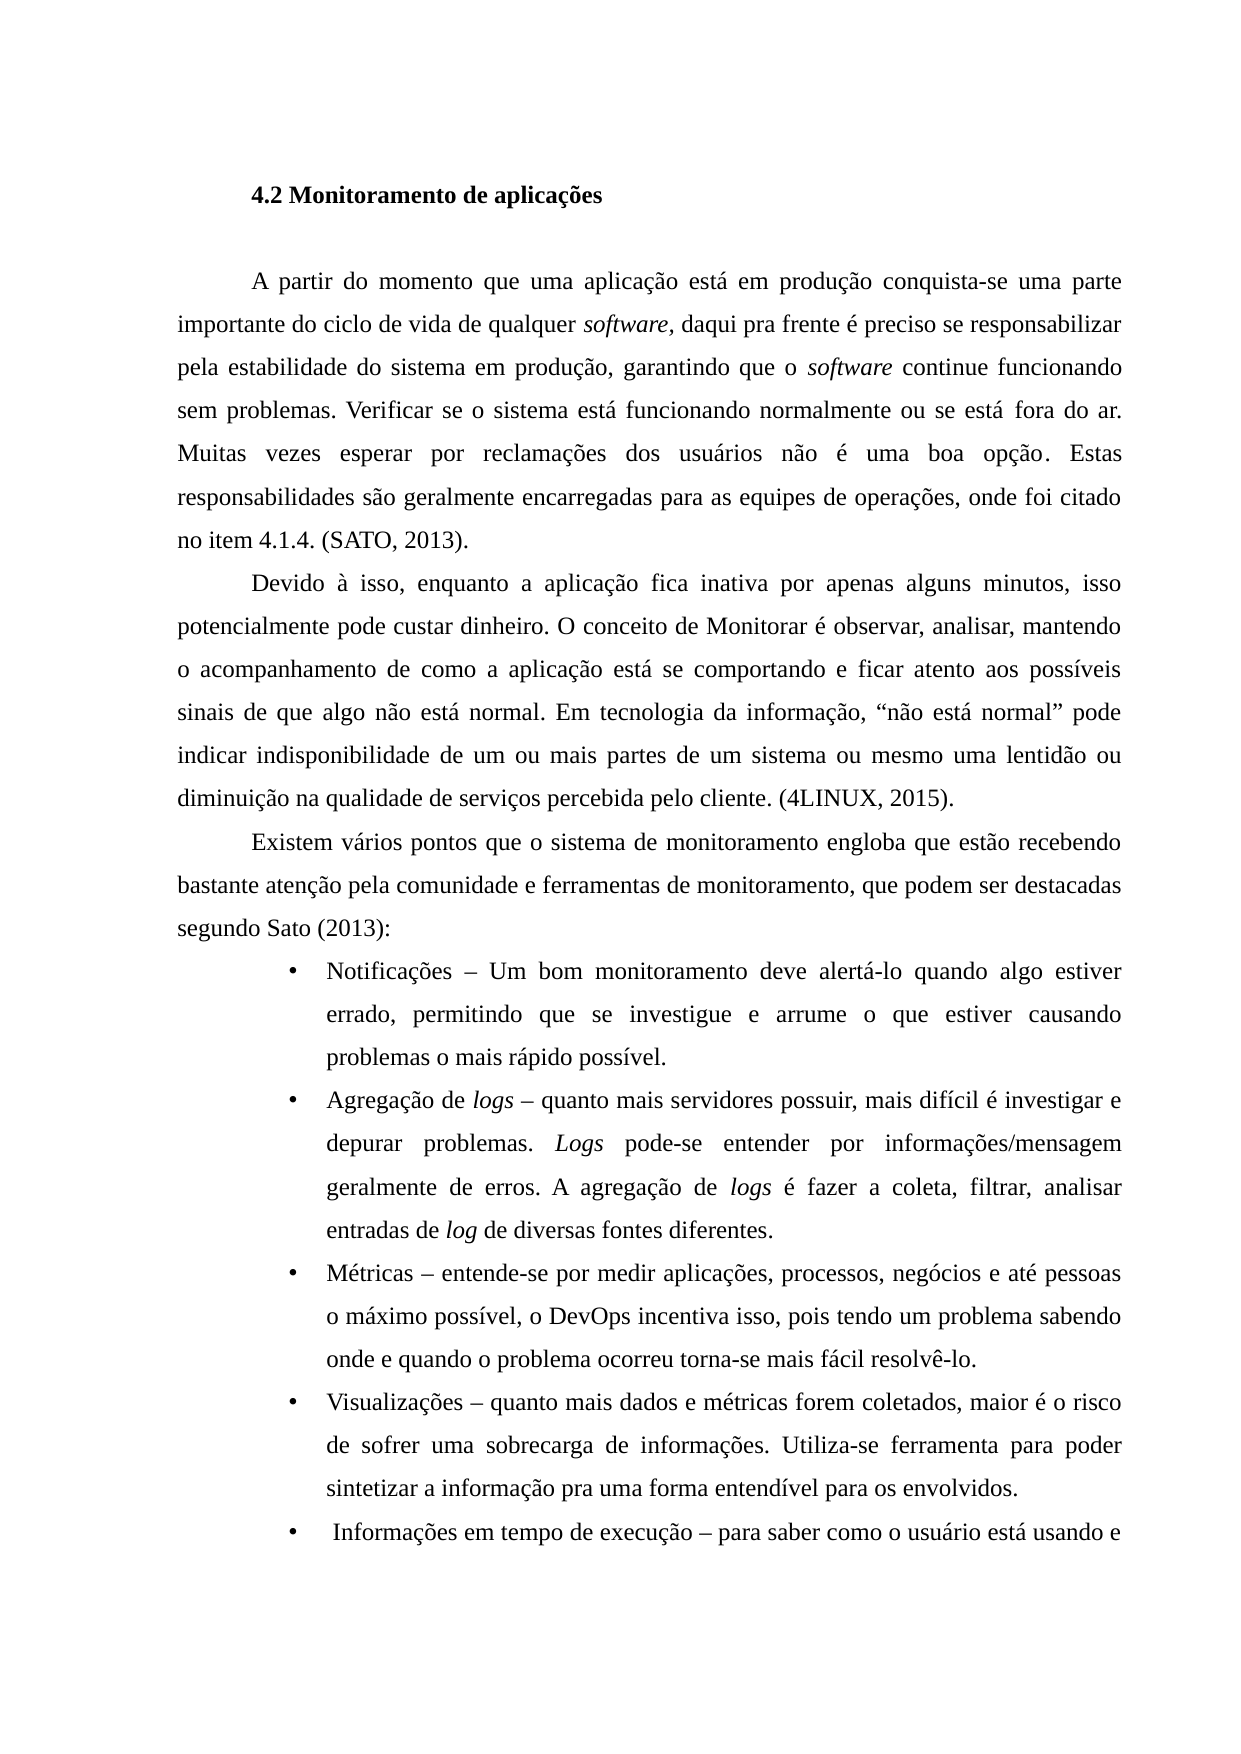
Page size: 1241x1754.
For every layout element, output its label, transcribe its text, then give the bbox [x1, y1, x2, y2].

list Informações em tempo de execução – para saber como o usuário está usando e [288, 1517, 1122, 1545]
text 4.2 Monitoramento de aplicações [177, 180, 1122, 208]
list Métricas – entende-se por medir aplicações, processos, negócios e até pessoas o máximo possível, o DevOps incentiva isso, pois tendo um problema sabendo onde e quando o problema ocorreu torna-se mais fácil resolvê-lo. [288, 1258, 1122, 1373]
text A partir do momento que uma aplicação está em produção conquista-se uma parte importante do ciclo de vida de qualquer software, daqui pra frente é preciso se responsabilizar pela estabilidade do sistema em produção, garantindo que o software continue funcionando sem problemas. Verificar se o sistema está funcionando normalmente ou se está fora do ar. Muitas vezes esperar por reclamações dos usuários não é uma boa opção. Estas responsabilidades são geralmente encarregadas para as equipes de operações, onde foi citado no item 4.1.4. (SATO, 2013). [177, 266, 1122, 553]
list Agregação de logs – quanto mais servidores possuir, mais difícil é investigar e depurar problemas. Logs pode-se entender por informações/mensagem geralmente de erros. A agregação de logs é fazer a coleta, filtrar, analisar entradas de log de diversas fontes diferentes. [288, 1085, 1122, 1243]
list Visualizações – quanto mais dados e métricas forem coletados, maior é o risco de sofrer uma sobrecarga de informações. Utiliza-se ferramenta para poder sintetizar a informação pra uma forma entendível para os envolvidos. [288, 1387, 1122, 1502]
list Notificações – Um bom monitoramento deve alertá-lo quando algo estiver errado, permitindo que se investigue e arrume o que estiver causando problemas o mais rápido possível. [288, 956, 1122, 1071]
text Existem vários pontos que o sistema de monitoramento engloba que estão recebendo bastante atenção pela comunidade e ferramentas de monitoramento, que podem ser destacadas segundo Sato (2013): [177, 827, 1122, 942]
text Devido à isso, enquanto a aplicação fica inativa por apenas alguns minutos, isso potencialmente pode custar dinheiro. O conceito de Monitorar é observar, analisar, mantendo o acompanhamento de como a aplicação está se comportando e ficar atento aos possíveis sinais de que algo não está normal. Em tecnologia da informação, “não está normal” pode indicar indisponibilidade de um ou mais partes de um sistema ou mesmo uma lentidão ou diminuição na qualidade de serviços percebida pelo cliente. (4LINUX, 2015). [177, 568, 1122, 812]
